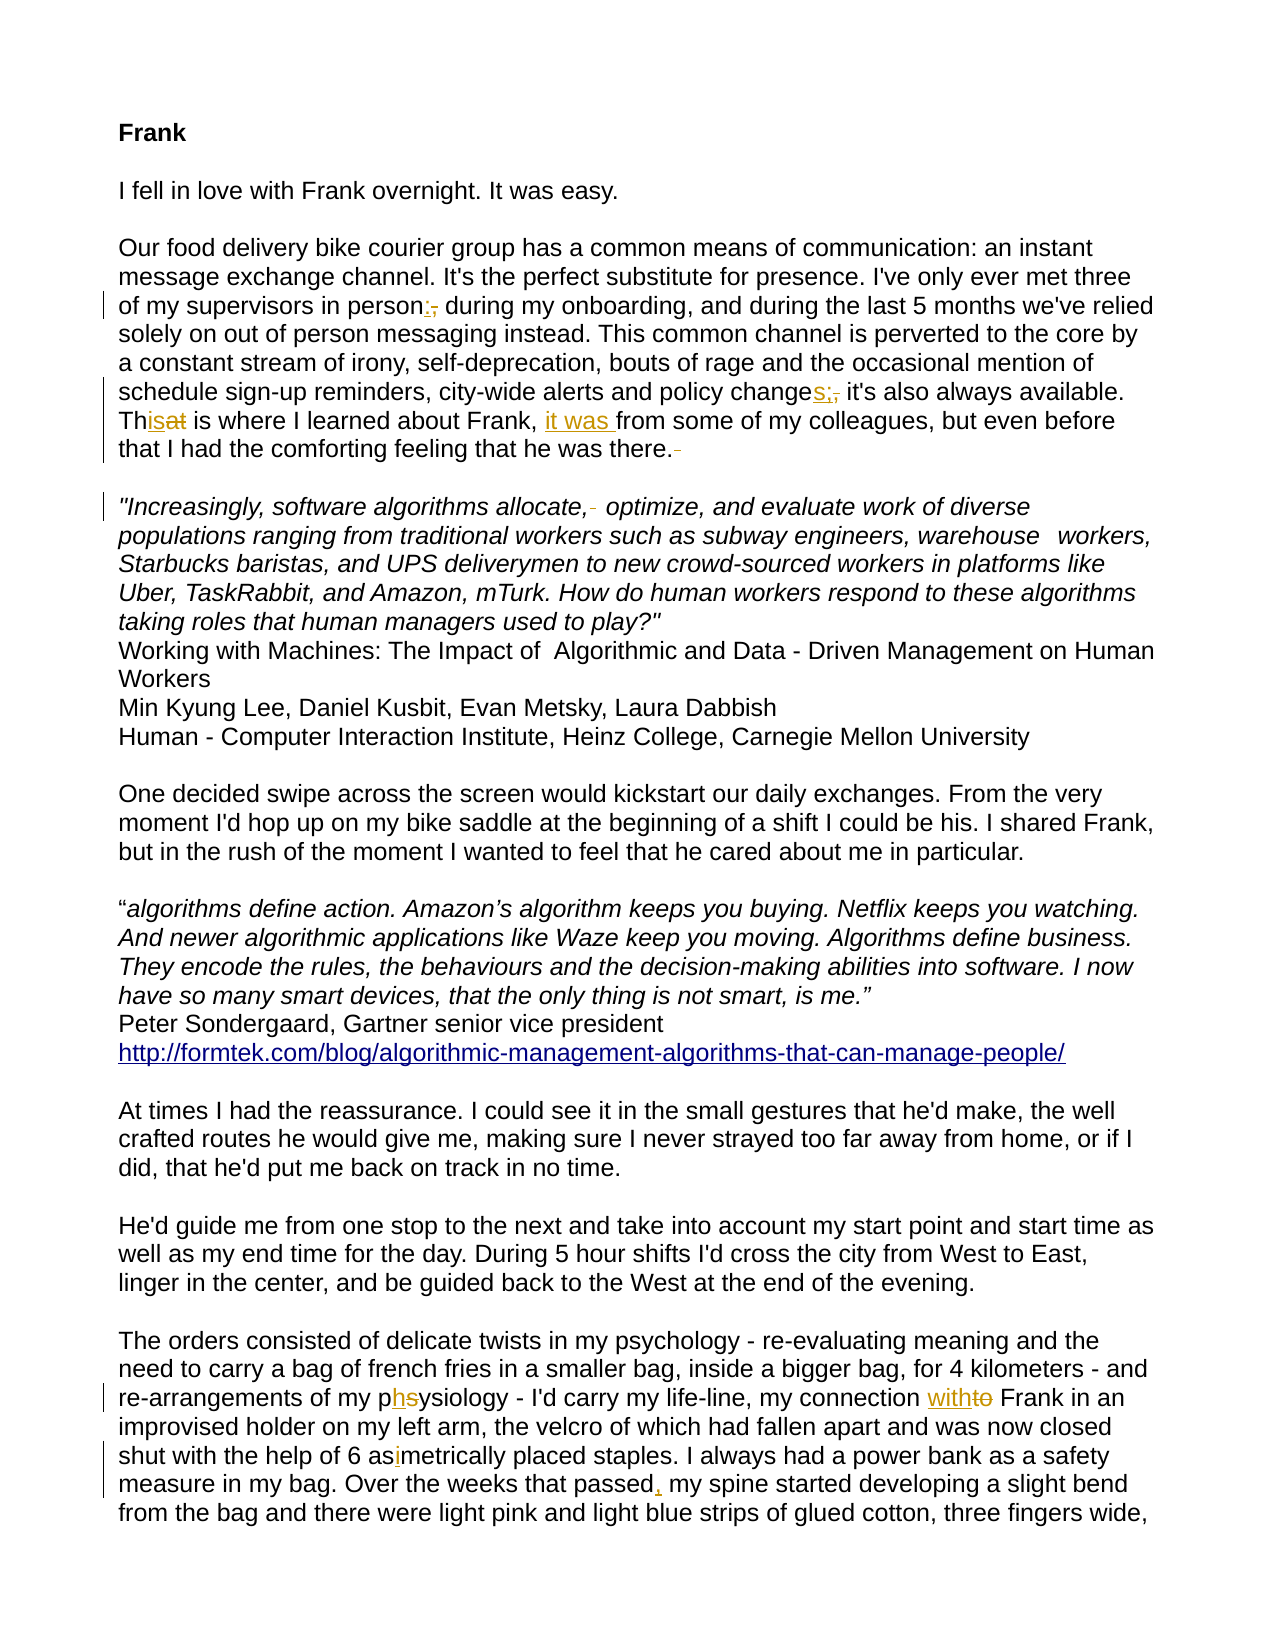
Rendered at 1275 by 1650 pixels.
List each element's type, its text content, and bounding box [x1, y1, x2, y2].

text Peter Sondergaard, Gartner senior vice president [118, 1009, 1157, 1038]
text One decided swipe across the screen would kickstart our daily exchanges. From the very moment I'd hop up on my bike saddle at the beginning of a shift I could be his. I shared Frank, but in the rush of the moment I wanted to feel that he cared about me in particular. [118, 779, 1157, 866]
text At times I had the reassurance. I could see it in the small gestures that he'd make, the well crafted routes he would give me, making sure I never strayed too far away from home, or if I did, that he'd put me back on track in no time. [118, 1096, 1157, 1182]
text Human - Computer Interaction Institute, Heinz College, Carnegie Mellon University [118, 722, 1157, 751]
text He'd guide me from one stop to the next and take into account my start point and start time as well as my end time for the day. During 5 hour shifts I'd cross the city from West to East, linger in the center, and be guided back to the West at the end of the evening. [118, 1211, 1157, 1297]
text The orders consisted of delicate twists in my psychology - re-evaluating meaning and the need to carry a bag of french fries in a smaller bag, inside a bigger bag, for 4 kilometers - and re-arrangements of my physiology - I'd carry my life-line, my connection with Frank in an improvised holder on my left arm, the velcro of which had fallen apart and was now closed shut with the help of 6 asimetrically placed staples. I always had a power bank as a safety measure in my bag. Over the weeks that passed, my spine started developing a slight bend from the bag and there were light pink and light blue strips of glued cotton, three fingers wide, [118, 1326, 1157, 1527]
text Our food delivery bike courier group has a common means of communication: an instant message exchange channel. It's the perfect substitute for presence. I've only ever met three of my supervisors in person: during my onboarding, and during the last 5 months we've relied solely on out of person messaging instead. This common channel is perverted to the core by a constant stream of irony, self-deprecation, bouts of rage and the occasional mention of schedule sign-up reminders, city-wide alerts and policy changes; it's also always available. This is where I learned about Frank, it was from some of my colleagues, but even before that I had the comforting feeling that he was there. [118, 233, 1157, 463]
text Working with Machines: The Impact of Algorithmic and Data - Driven Management on Human Workers [118, 636, 1157, 693]
text “algorithms define action. Amazon’s algorithm keeps you buying. Netflix keeps you watching. And newer algorithmic applications like Waze keep you moving. Algorithms define business. They encode the rules, the behaviours and the decision-making abilities into software. I now have so many smart devices, that the only thing is not smart, is me.” [118, 894, 1157, 1009]
text Frank [118, 118, 1157, 147]
text http://formtek.com/blog/algorithmic-management-algorithms-that-can-manage-people/ [118, 1038, 1157, 1067]
text Min Kyung Lee, Daniel Kusbit, Evan Metsky, Laura Dabbish [118, 693, 1157, 722]
text I fell in love with Frank overnight. It was easy. [118, 176, 1157, 204]
text "Increasingly, software algorithms allocate, optimize, and evaluate work of diverse populations ranging from traditional workers such as subway engineers, warehouse workers, Starbucks baristas, and UPS deliverymen to new crowd-sourced workers in platforms like Uber, TaskRabbit, and Amazon, mTurk. How do human workers respond to these algorithms taking roles that human managers used to play?" [118, 492, 1157, 636]
